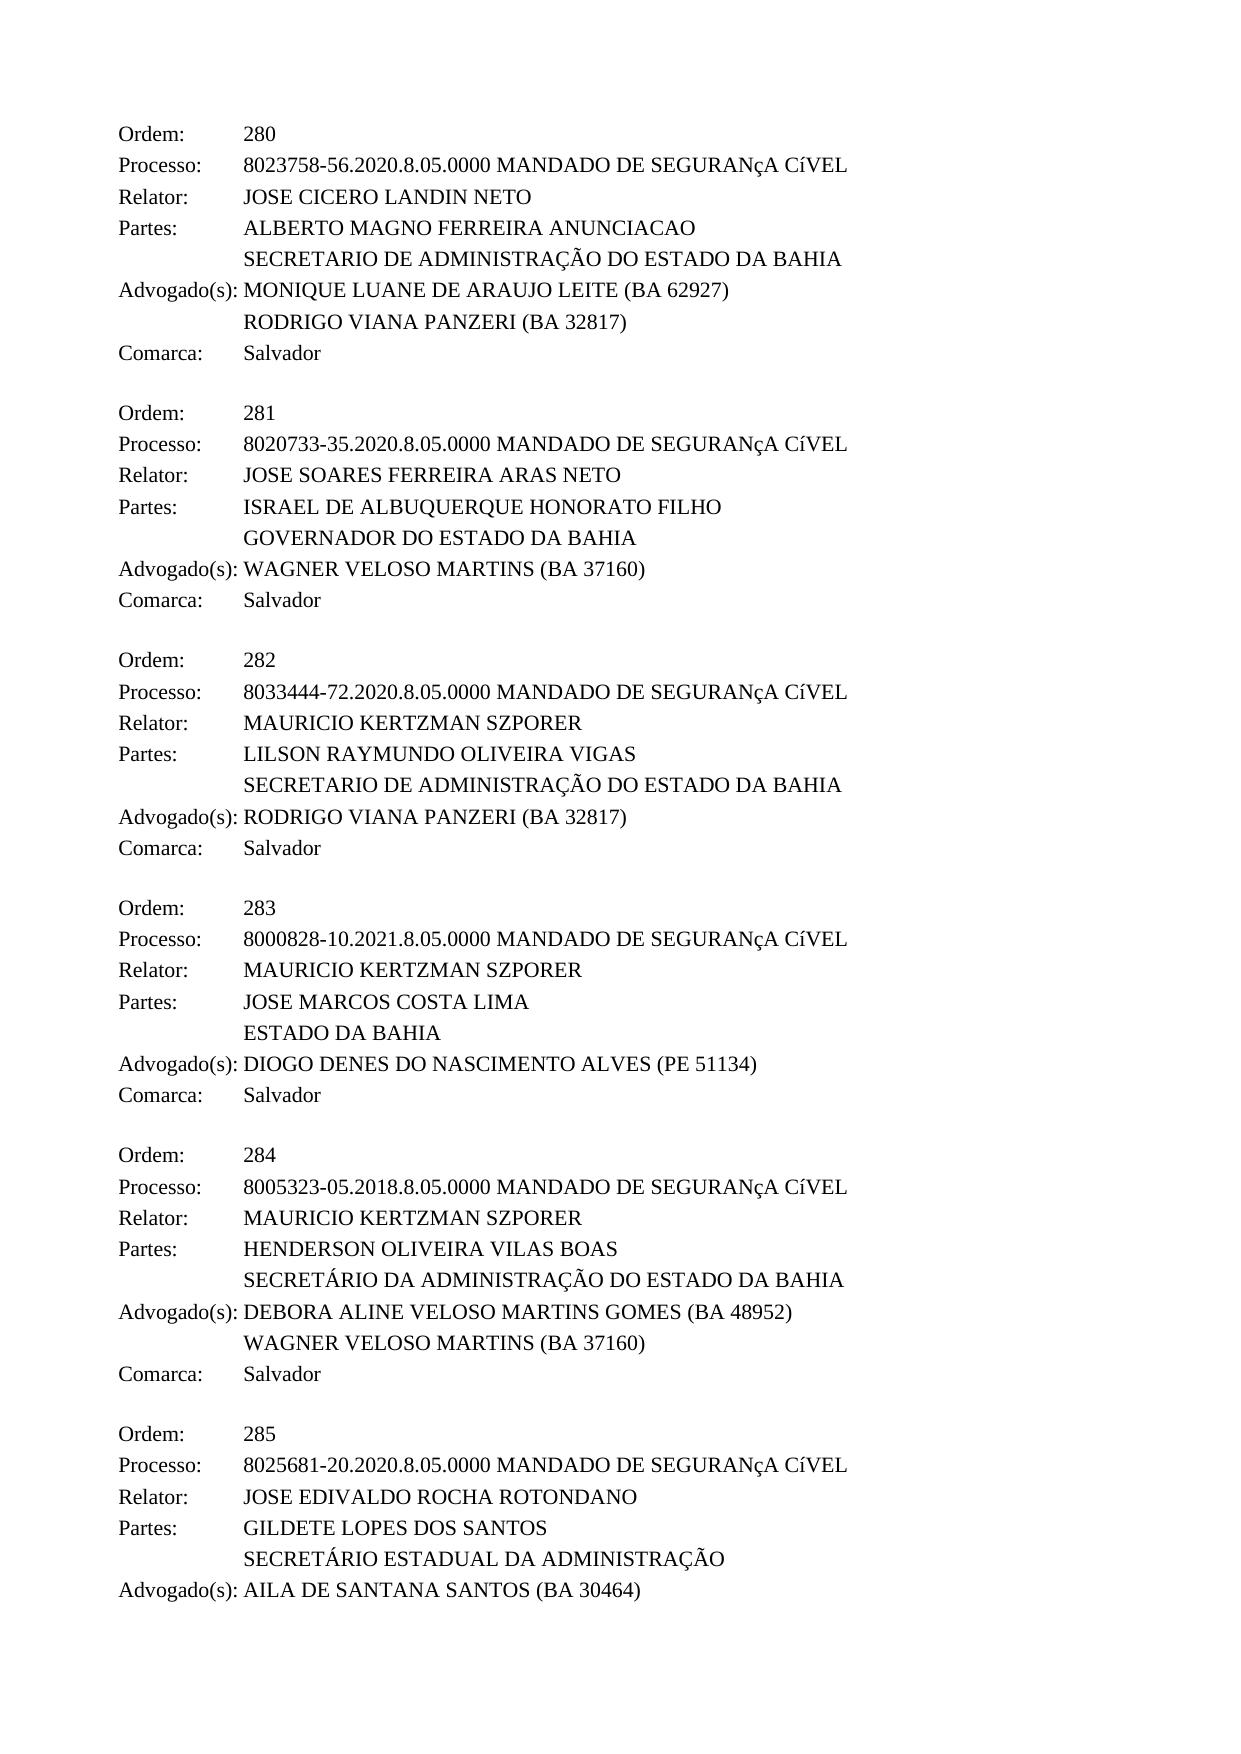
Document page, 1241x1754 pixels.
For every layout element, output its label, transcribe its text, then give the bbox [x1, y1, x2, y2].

table_cell Salvador [243, 832, 1240, 863]
table_cell WAGNER VELOSO MARTINS (BA 37160) [243, 1327, 1240, 1358]
table_cell Relator: [118, 181, 243, 212]
table_cell Salvador [243, 1358, 1240, 1389]
table_cell Advogado(s): [118, 801, 243, 832]
table_cell JOSE EDIVALDO ROCHA ROTONDANO [243, 1481, 1240, 1512]
table_cell ISRAEL DE ALBUQUERQUE HONORATO FILHO [243, 491, 1240, 522]
table_cell [118, 522, 243, 553]
table_cell SECRETARIO DE ADMINISTRAÇÃO DO ESTADO DA BAHIA [243, 769, 1240, 801]
table_cell MAURICIO KERTZMAN SZPORER [243, 1202, 1240, 1233]
table_cell JOSE MARCOS COSTA LIMA [243, 986, 1240, 1017]
table_cell [118, 243, 243, 274]
table_cell MAURICIO KERTZMAN SZPORER [243, 707, 1240, 738]
table_header 283 [243, 892, 1240, 923]
table_cell Relator: [118, 459, 243, 491]
table_cell 8020733-35.2020.8.05.0000 MANDADO DE SEGURANçA CíVEL [243, 428, 1240, 459]
table_cell [118, 1017, 243, 1048]
table_cell 8033444-72.2020.8.05.0000 MANDADO DE SEGURANçA CíVEL [243, 676, 1240, 707]
table_cell Advogado(s): [118, 274, 243, 306]
table_cell MAURICIO KERTZMAN SZPORER [243, 954, 1240, 986]
table_cell WAGNER VELOSO MARTINS (BA 37160) [243, 553, 1240, 584]
table_cell Comarca: [118, 832, 243, 863]
table_cell SECRETARIO DE ADMINISTRAÇÃO DO ESTADO DA BAHIA [243, 243, 1240, 274]
table_cell Salvador [243, 1079, 1240, 1111]
table_cell Advogado(s): [118, 1296, 243, 1327]
table_header Ordem: [118, 397, 243, 428]
table_cell Advogado(s): [118, 1048, 243, 1079]
table_cell LILSON RAYMUNDO OLIVEIRA VIGAS [243, 738, 1240, 769]
table_cell RODRIGO VIANA PANZERI (BA 32817) [243, 801, 1240, 832]
table_cell Comarca: [118, 584, 243, 616]
table_header 281 [243, 397, 1240, 428]
table_cell GILDETE LOPES DOS SANTOS [243, 1512, 1240, 1543]
table_cell [118, 1327, 243, 1358]
table_cell SECRETÁRIO ESTADUAL DA ADMINISTRAÇÃO [243, 1543, 1240, 1574]
table_header Ordem: [118, 644, 243, 676]
table_cell 8023758-56.2020.8.05.0000 MANDADO DE SEGURANçA CíVEL [243, 149, 1240, 181]
table_cell Processo: [118, 1171, 243, 1202]
table_header 280 [243, 118, 1240, 149]
table_cell Partes: [118, 491, 243, 522]
table_cell Relator: [118, 1481, 243, 1512]
table_cell Processo: [118, 149, 243, 181]
table_cell Partes: [118, 986, 243, 1017]
table_header 284 [243, 1139, 1240, 1171]
table_header Ordem: [118, 118, 243, 149]
table_cell Advogado(s): [118, 1574, 243, 1606]
table_cell Processo: [118, 923, 243, 954]
table_header Ordem: [118, 1139, 243, 1171]
table_cell Relator: [118, 954, 243, 986]
table_cell Relator: [118, 707, 243, 738]
table_cell DEBORA ALINE VELOSO MARTINS GOMES (BA 48952) [243, 1296, 1240, 1327]
table_header Ordem: [118, 1418, 243, 1449]
table_cell [118, 1264, 243, 1296]
table_header 282 [243, 644, 1240, 676]
table_cell AILA DE SANTANA SANTOS (BA 30464) [243, 1574, 1240, 1606]
table_cell [118, 769, 243, 801]
table_cell [118, 1543, 243, 1574]
table_cell Comarca: [118, 1358, 243, 1389]
table_cell Salvador [243, 584, 1240, 616]
table_cell Comarca: [118, 337, 243, 368]
table_header Ordem: [118, 892, 243, 923]
table_cell GOVERNADOR DO ESTADO DA BAHIA [243, 522, 1240, 553]
table_cell MONIQUE LUANE DE ARAUJO LEITE (BA 62927) [243, 274, 1240, 306]
table_cell ESTADO DA BAHIA [243, 1017, 1240, 1048]
table_cell 8005323-05.2018.8.05.0000 MANDADO DE SEGURANçA CíVEL [243, 1171, 1240, 1202]
table_cell Partes: [118, 738, 243, 769]
table_cell Partes: [118, 212, 243, 243]
table_cell Advogado(s): [118, 553, 243, 584]
table_cell SECRETÁRIO DA ADMINISTRAÇÃO DO ESTADO DA BAHIA [243, 1264, 1240, 1296]
table_cell HENDERSON OLIVEIRA VILAS BOAS [243, 1233, 1240, 1264]
table_cell Partes: [118, 1233, 243, 1264]
table_cell JOSE CICERO LANDIN NETO [243, 181, 1240, 212]
table_cell [118, 306, 243, 337]
table_cell Salvador [243, 337, 1240, 368]
table_cell ALBERTO MAGNO FERREIRA ANUNCIACAO [243, 212, 1240, 243]
table_cell Comarca: [118, 1079, 243, 1111]
table_cell Relator: [118, 1202, 243, 1233]
table_cell Processo: [118, 1449, 243, 1481]
table_header 285 [243, 1418, 1240, 1449]
table_cell JOSE SOARES FERREIRA ARAS NETO [243, 459, 1240, 491]
table_cell 8025681-20.2020.8.05.0000 MANDADO DE SEGURANçA CíVEL [243, 1449, 1240, 1481]
table_cell Partes: [118, 1512, 243, 1543]
table_cell RODRIGO VIANA PANZERI (BA 32817) [243, 306, 1240, 337]
table_cell DIOGO DENES DO NASCIMENTO ALVES (PE 51134) [243, 1048, 1240, 1079]
table_cell Processo: [118, 428, 243, 459]
table_cell Processo: [118, 676, 243, 707]
table_cell 8000828-10.2021.8.05.0000 MANDADO DE SEGURANçA CíVEL [243, 923, 1240, 954]
